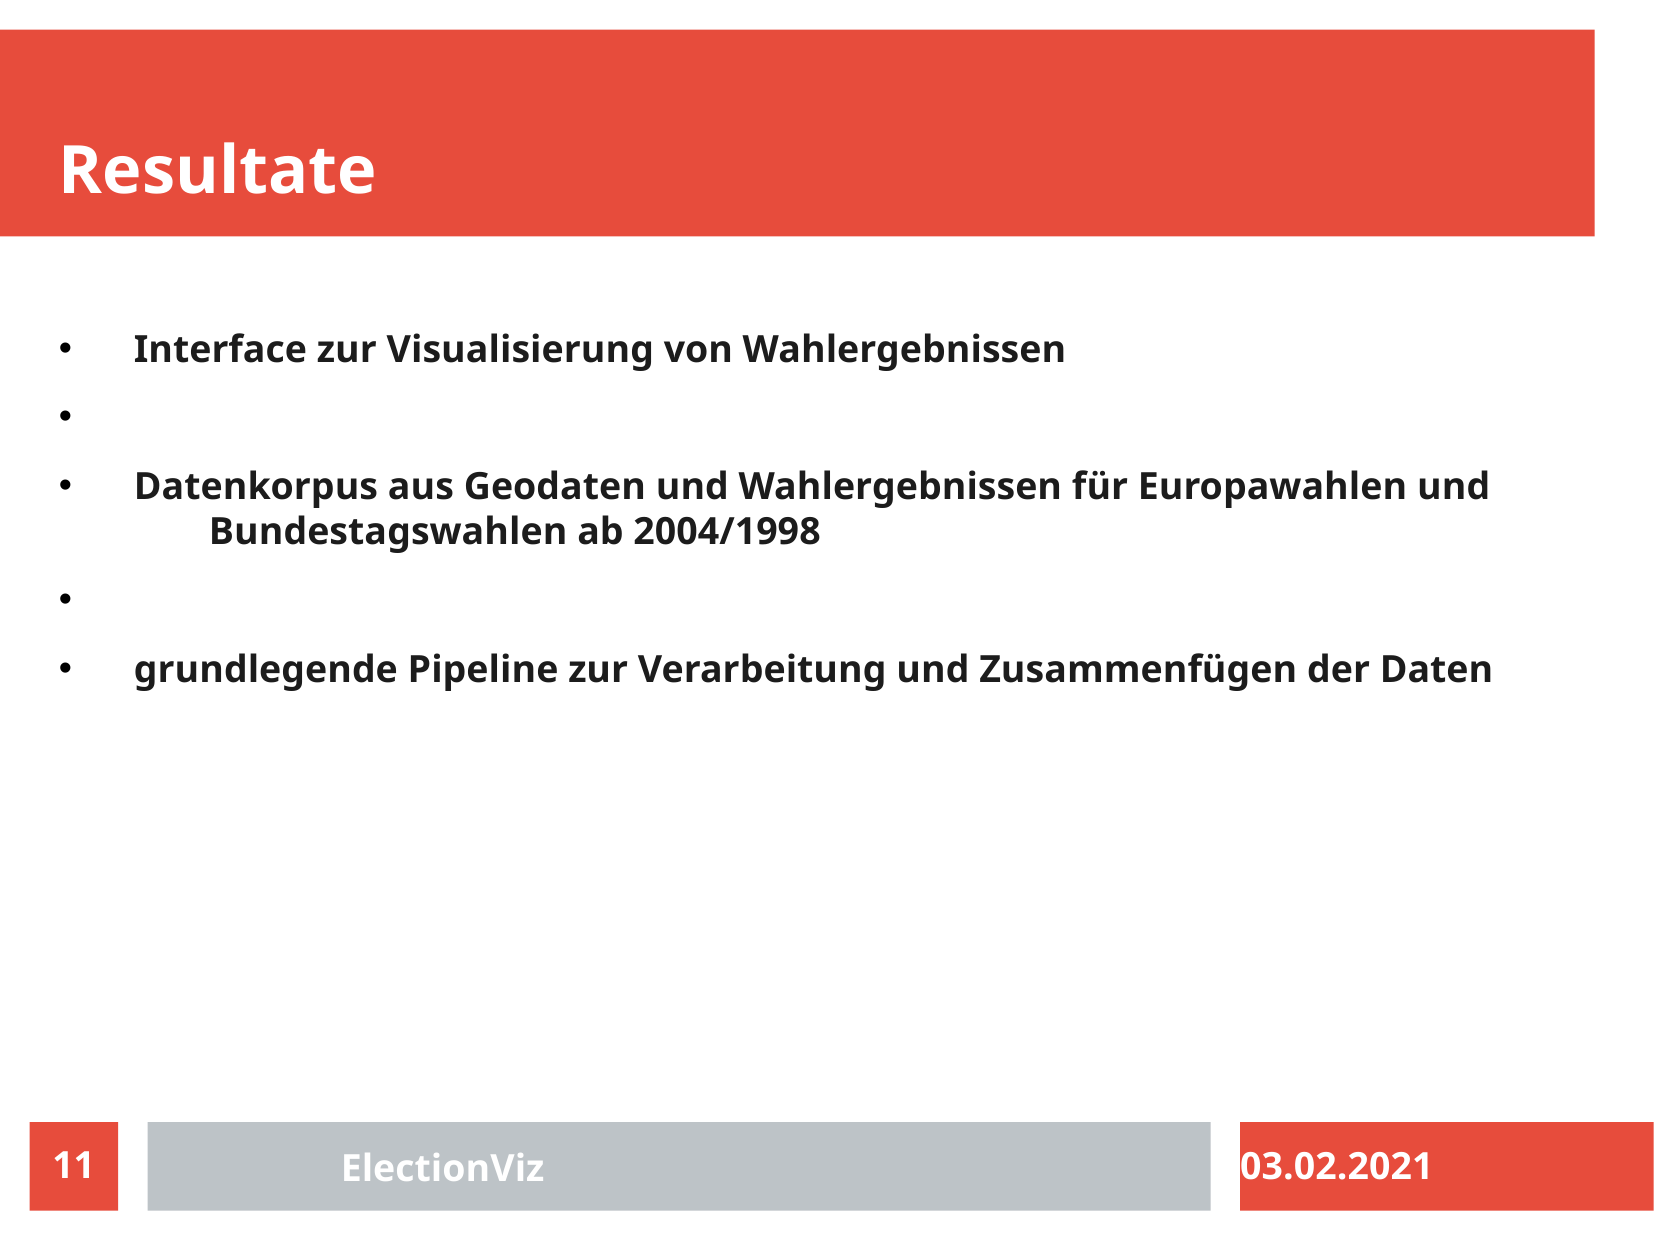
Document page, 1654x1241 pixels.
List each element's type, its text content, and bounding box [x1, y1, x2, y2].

list Interface zur Visualisierung von Wahlergebnissen Datenkorpus aus Geodaten und Wahlergebnissen für Europawahlen und Bundestagswahlen ab 2004/1998 grundlegende Pipeline zur Verarbeitung und Zusammenfügen der Daten [59, 324, 1565, 1093]
text_box [29, 1122, 119, 1211]
text_box 03.02.2021 [1240, 1122, 1625, 1208]
text_box ElectionViz [177, 1122, 709, 1211]
title Resultate [59, 59, 1595, 207]
